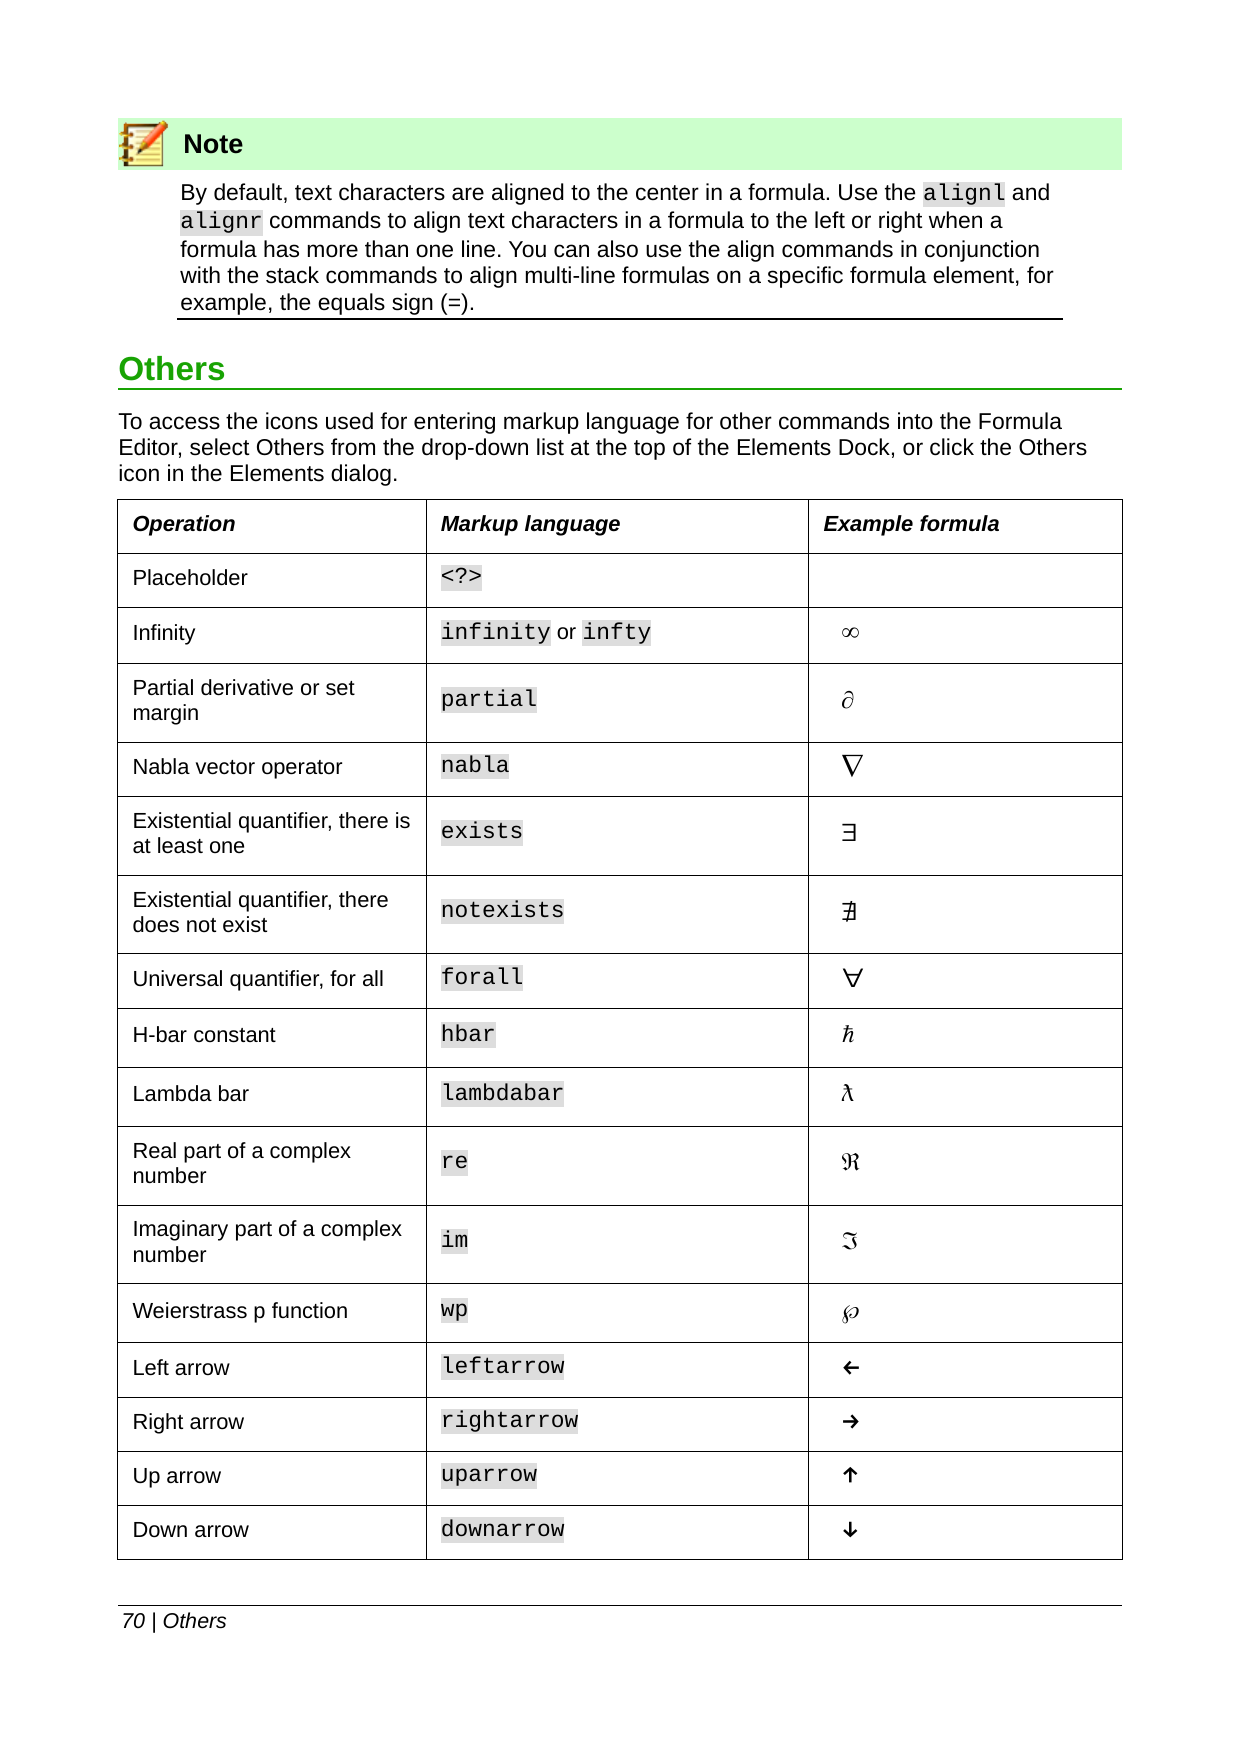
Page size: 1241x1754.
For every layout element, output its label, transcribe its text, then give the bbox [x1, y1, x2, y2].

table_cell Universal quantifier, for all [118, 954, 426, 1008]
table_cell Imaginary part of a complex number [118, 1206, 426, 1283]
table_cell [809, 1284, 1122, 1342]
table_cell [809, 664, 1122, 742]
table_cell Infinity [118, 608, 426, 663]
table_header Example formula [809, 500, 1122, 553]
table_cell im [427, 1206, 808, 1283]
table_cell forall [427, 954, 808, 1008]
table_cell nabla [427, 743, 808, 796]
table_cell [809, 1506, 1122, 1559]
table_cell [809, 1398, 1122, 1451]
table_cell hbar [427, 1009, 808, 1067]
table_cell infinity or infty [427, 608, 808, 663]
table_cell leftarrow [427, 1343, 808, 1397]
text To access the icons used for entering markup language for other commands into the Formula Editor, select Others from the drop-down list at the top of the Elements Dock, or click the Others icon in the Elements dialog. [118, 408, 1122, 487]
table_cell Nabla vector operator [118, 743, 426, 796]
table_cell rightarrow [427, 1398, 808, 1451]
table_cell Up arrow [118, 1452, 426, 1505]
table_cell [809, 1068, 1122, 1126]
table_cell lambdabar [427, 1068, 808, 1126]
picture [119, 119, 170, 170]
table_cell partial [427, 664, 808, 742]
table_cell Right arrow [118, 1398, 426, 1451]
table_cell downarrow [427, 1506, 808, 1559]
subtitle Others [118, 349, 1122, 388]
table_cell Left arrow [118, 1343, 426, 1397]
table_header Markup language [427, 500, 808, 553]
table_cell [809, 1009, 1122, 1067]
table_cell [809, 797, 1122, 874]
table_cell Placeholder [118, 554, 426, 607]
table_cell re [427, 1127, 808, 1204]
table_cell [809, 954, 1122, 1008]
table_cell <?> [427, 554, 808, 607]
table_cell Existential quantifier, there is at least one [118, 797, 426, 874]
table_cell [809, 743, 1122, 796]
table_cell [809, 1206, 1122, 1283]
table_cell wp [427, 1284, 808, 1342]
table_cell exists [427, 797, 808, 874]
table_cell Existential quantifier, there does not exist [118, 876, 426, 953]
table_cell Weierstrass p function [118, 1284, 426, 1342]
table_cell Partial derivative or set margin [118, 664, 426, 742]
text By default, text characters are aligned to the center in a formula. Use the alignl and alignr commands to align text characters in a formula to the left or right when a formula has more than one line. You can also use the align commands in conjunction with the stack commands to align multi-line formulas on a specific formula element, for example, the equals sign (=). [177, 176, 1063, 318]
table_cell notexists [427, 876, 808, 953]
table_header Operation [118, 500, 426, 553]
table_cell [809, 1452, 1122, 1505]
table_cell Down arrow [118, 1506, 426, 1559]
table_cell [809, 608, 1122, 663]
subtitle Note [118, 118, 1122, 170]
table_cell [809, 554, 1122, 607]
table_cell [809, 876, 1122, 953]
table_cell Lambda bar [118, 1068, 426, 1126]
table_cell [809, 1343, 1122, 1397]
table_cell H-bar constant [118, 1009, 426, 1067]
table_cell uparrow [427, 1452, 808, 1505]
table_cell [809, 1127, 1122, 1204]
table_cell Real part of a complex number [118, 1127, 426, 1204]
